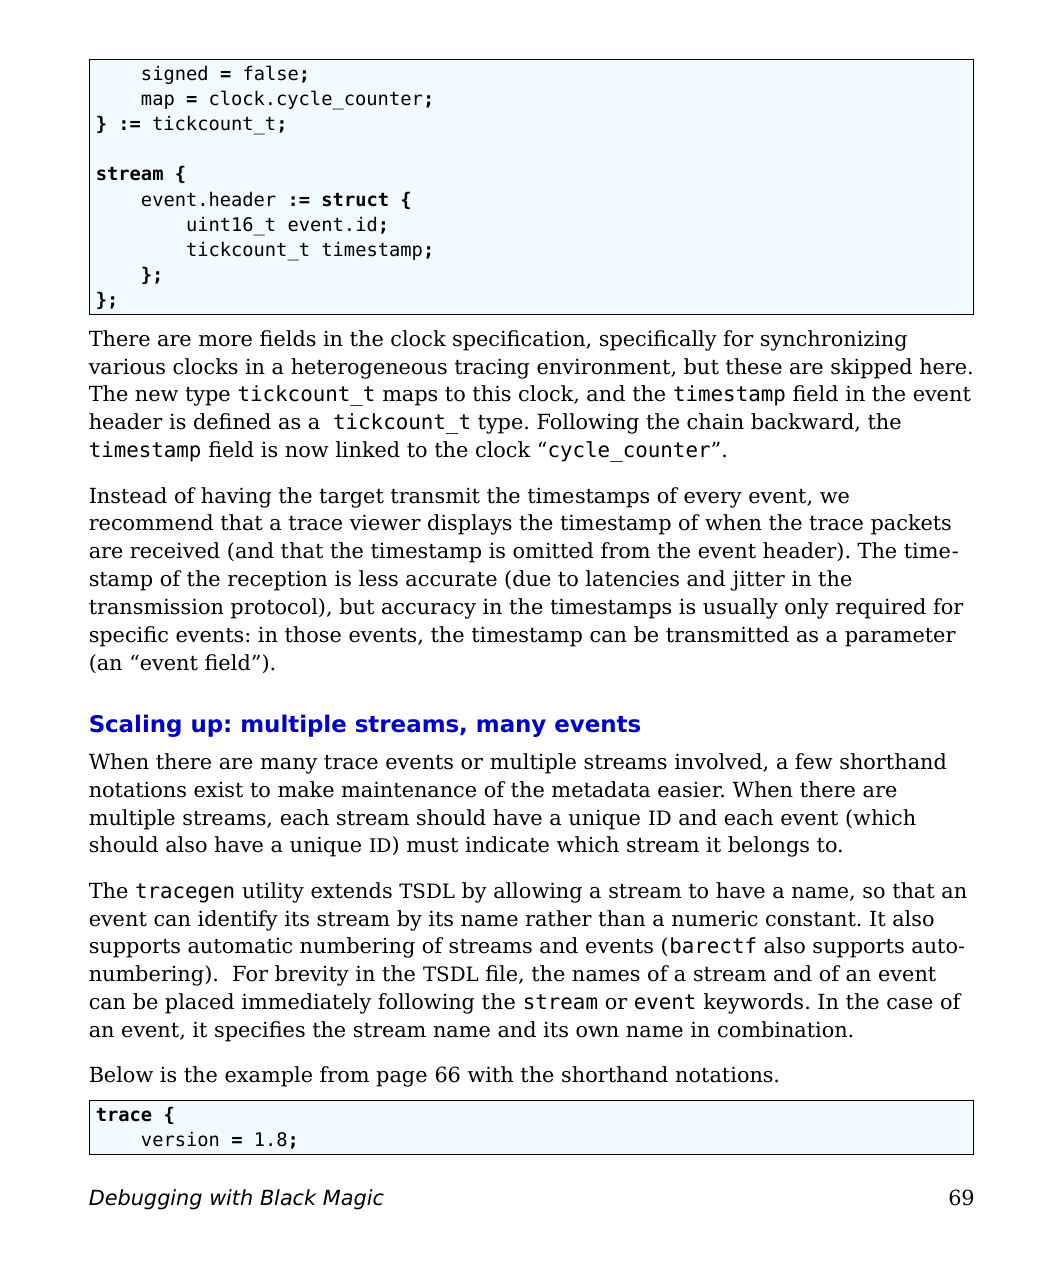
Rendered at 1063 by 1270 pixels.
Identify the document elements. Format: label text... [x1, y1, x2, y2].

subtitle Scaling up: multiple streams, many events [88, 711, 974, 737]
text There are more fields in the clock specification, specifically for synchronizing various clocks in a heterogeneous tracing environment, but these are skipped here. The new type tickcount_t maps to this clock, and the timestamp field in the event header is defined as a tickcount_t type. Following the chain backward, the timestamp field is now linked to the clock “cycle_counter”. [88, 327, 974, 462]
text version = 1.8; [90, 1125, 973, 1154]
text }; [90, 260, 973, 285]
text Instead of having the target transmit the time­stamps of every event, we recommend that a trace viewer displays the timestamp of when the trace packets are received (and that the timestamp is omitted from the event header). The time­stamp of the reception is less accurate (due to latencies and jitter in the transmission protocol), but accuracy in the timestamps is usually only required for specific events: in those events, the timestamp can be transmitted as a parameter (an “event field”). [88, 484, 974, 675]
text stream { [90, 159, 973, 184]
text } := tickcount_t; [90, 109, 973, 134]
text Below is the example from page 64 with the shorthand notations. [88, 1063, 974, 1088]
text The tracegen utility extends TSDL by allowing a stream to have a name, so that an event can identify its stream by its name rather than a numeric constant. It also supports automatic numbering of streams and events (barectf also supports auto-numbering). For brevity in the TSDL file, the names of a stream and of an event can be placed immediately following the stream or event keywords. In the case of an event, it specifies the stream name and its own name in combination. [88, 879, 974, 1042]
text When there are many trace events or multiple streams involved, a few shorthand notations exist to make maintenance of the metadata easier. When there are multiple streams, each stream should have a unique ID and each event (which should also have a unique ID) must indicate which stream it belongs to. [88, 750, 974, 858]
text uint16_t event.id; [90, 210, 973, 235]
text }; [90, 285, 973, 314]
text signed = false; [90, 60, 973, 84]
text map = clock.cycle_counter; [90, 84, 973, 109]
text event.header := struct { [90, 184, 973, 210]
text trace { [90, 1101, 973, 1125]
text tickcount_t timestamp; [90, 235, 973, 260]
